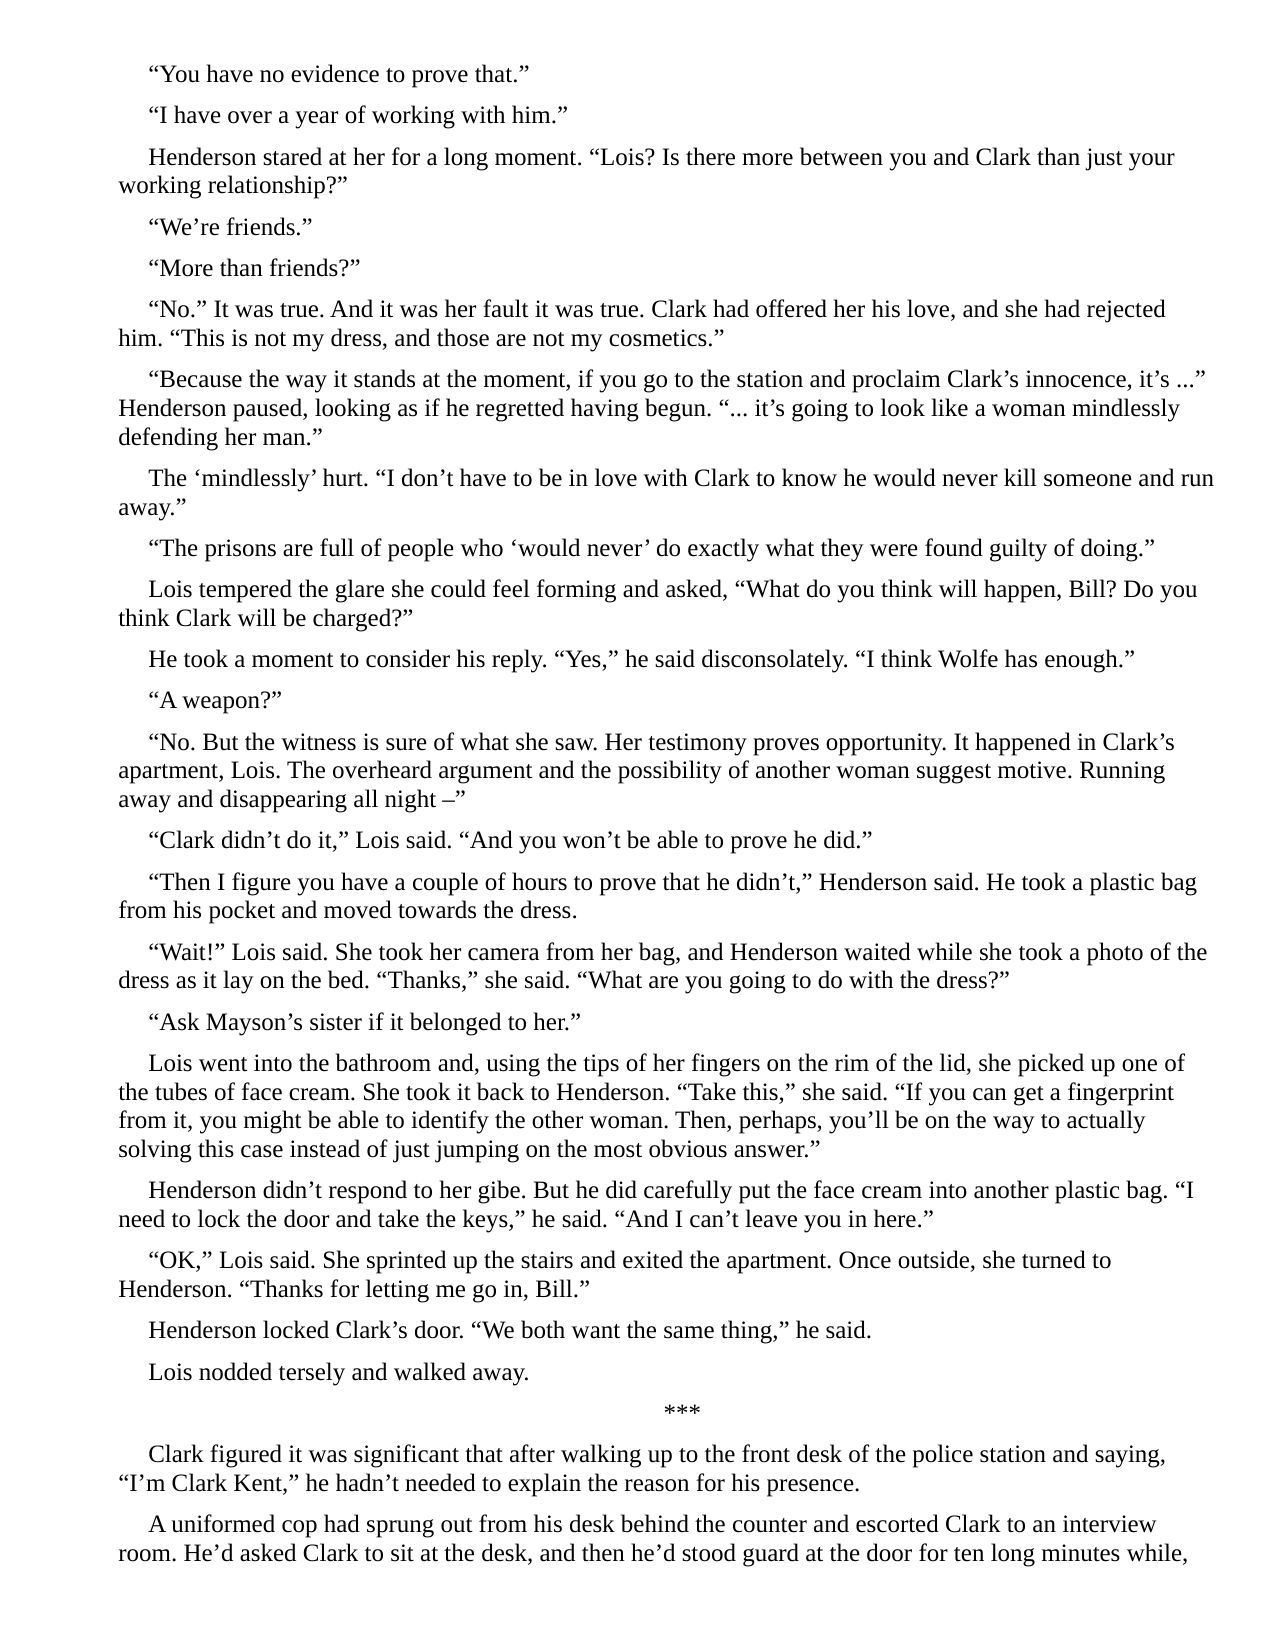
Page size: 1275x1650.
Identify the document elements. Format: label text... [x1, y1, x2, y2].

text The ‘mindlessly’ hurt. “I don’t have to be in love with Clark to know he would never kill someone and run away.” [118, 463, 1216, 520]
text “No. But the witness is sure of what she saw. Her testimony proves opportunity. It happened in Clark’s apartment, Lois. The overheard argument and the possibility of another woman suggest motive. Running away and disappearing all night –” [118, 727, 1216, 813]
text “Wait!” Lois said. She took her camera from her bag, and Henderson waited while she took a photo of the dress as it lay on the bed. “Thanks,” she said. “What are you going to do with the dress?” [118, 937, 1216, 994]
text “OK,” Lois said. She sprinted up the stairs and exited the apartment. Once outside, she turned to Henderson. “Thanks for letting me go in, Bill.” [118, 1245, 1216, 1303]
text “I have over a year of working with him.” [118, 100, 1216, 129]
text “You have no evidence to prove that.” [118, 59, 1216, 88]
text He took a moment to consider his reply. “Yes,” he said disconsolately. “I think Wolfe has enough.” [118, 644, 1216, 673]
text “A weapon?” [118, 685, 1216, 714]
text “Then I figure you have a couple of hours to prove that he didn’t,” Henderson said. He took a plastic bag from his pocket and moved towards the dress. [118, 867, 1216, 924]
text A uniformed cop had sprung out from his desk behind the counter and escorted Clark to an interview room. He’d asked Clark to sit at the desk, and then he’d stood guard at the door for ten long minutes while, [118, 1509, 1216, 1567]
text Henderson didn’t respond to her gibe. But he did carefully put the face cream into another plastic bag. “I need to lock the door and take the keys,” he said. “And I can’t leave you in here.” [118, 1175, 1216, 1233]
text “More than friends?” [118, 253, 1216, 282]
text Lois nodded tersely and walked away. [118, 1357, 1216, 1385]
text “Ask Mayson’s sister if it belonged to her.” [118, 1007, 1216, 1035]
text “Because the way it stands at the moment, if you go to the station and proclaim Clark’s innocence, it’s ...” Henderson paused, looking as if he regretted having begun. “... it’s going to look like a woman mindlessly defending her man.” [118, 364, 1216, 450]
text Henderson stared at her for a long moment. “Lois? Is there more between you and Clark than just your working relationship?” [118, 142, 1216, 199]
text Lois tempered the glare she could feel forming and asked, “What do you think will happen, Bill? Do you think Clark will be charged?” [118, 574, 1216, 632]
text “The prisons are full of people who ‘would never’ do exactly what they were found guilty of doing.” [118, 533, 1216, 562]
text Henderson locked Clark’s door. “We both want the same thing,” he said. [118, 1315, 1216, 1344]
text Lois went into the bathroom and, using the tips of her fingers on the rim of the lid, she picked up one of the tubes of face cream. She took it back to Henderson. “Take this,” she said. “If you can get a fingerprint from it, you might be able to identify the other woman. Then, perhaps, you’ll be on the way to actually solving this case instead of just jumping on the most obvious answer.” [118, 1048, 1216, 1163]
text “We’re friends.” [118, 212, 1216, 240]
text *** [118, 1398, 1216, 1427]
text “Clark didn’t do it,” Lois said. “And you won’t be able to prove he did.” [118, 825, 1216, 854]
text Clark figured it was significant that after walking up to the front desk of the police station and saying, “I’m Clark Kent,” he hadn’t needed to explain the reason for his presence. [118, 1439, 1216, 1497]
text “No.” It was true. And it was her fault it was true. Clark had offered her his love, and she had rejected him. “This is not my dress, and those are not my cosmetics.” [118, 294, 1216, 352]
